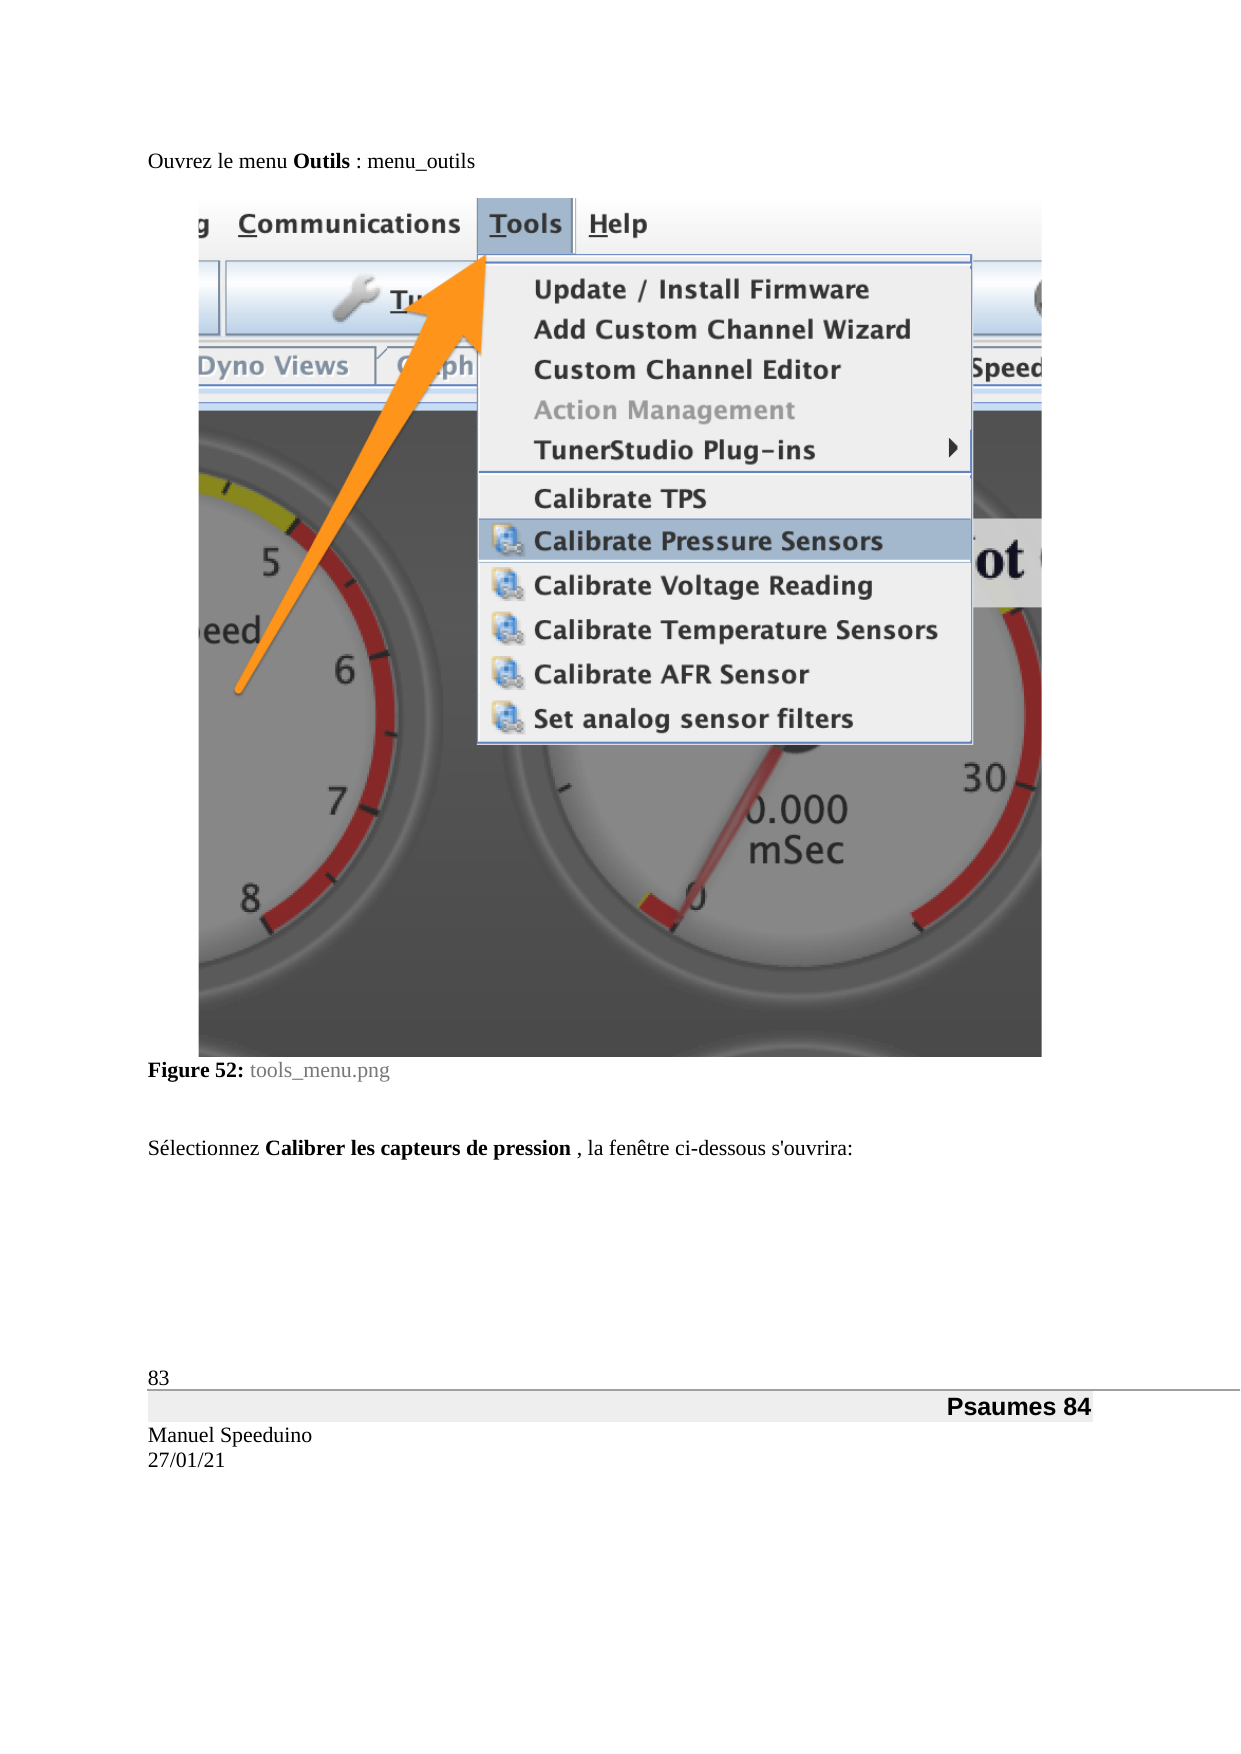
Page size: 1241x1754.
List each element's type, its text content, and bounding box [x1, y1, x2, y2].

text Manuel Speeduino [148, 1422, 1093, 1447]
text Sélectionnez Calibrer les capteurs de pression , la fenêtre ci-dessous s'ouvrira: [148, 1135, 1093, 1160]
text Figure 52: tools_menu.png [148, 1057, 1093, 1082]
text Ouvrez le menu Outils : menu_outils [148, 148, 1093, 173]
text 83 [148, 1365, 1093, 1389]
text 27/01/21 [148, 1447, 1093, 1473]
table_header Psaumes 84 [148, 1391, 1093, 1422]
